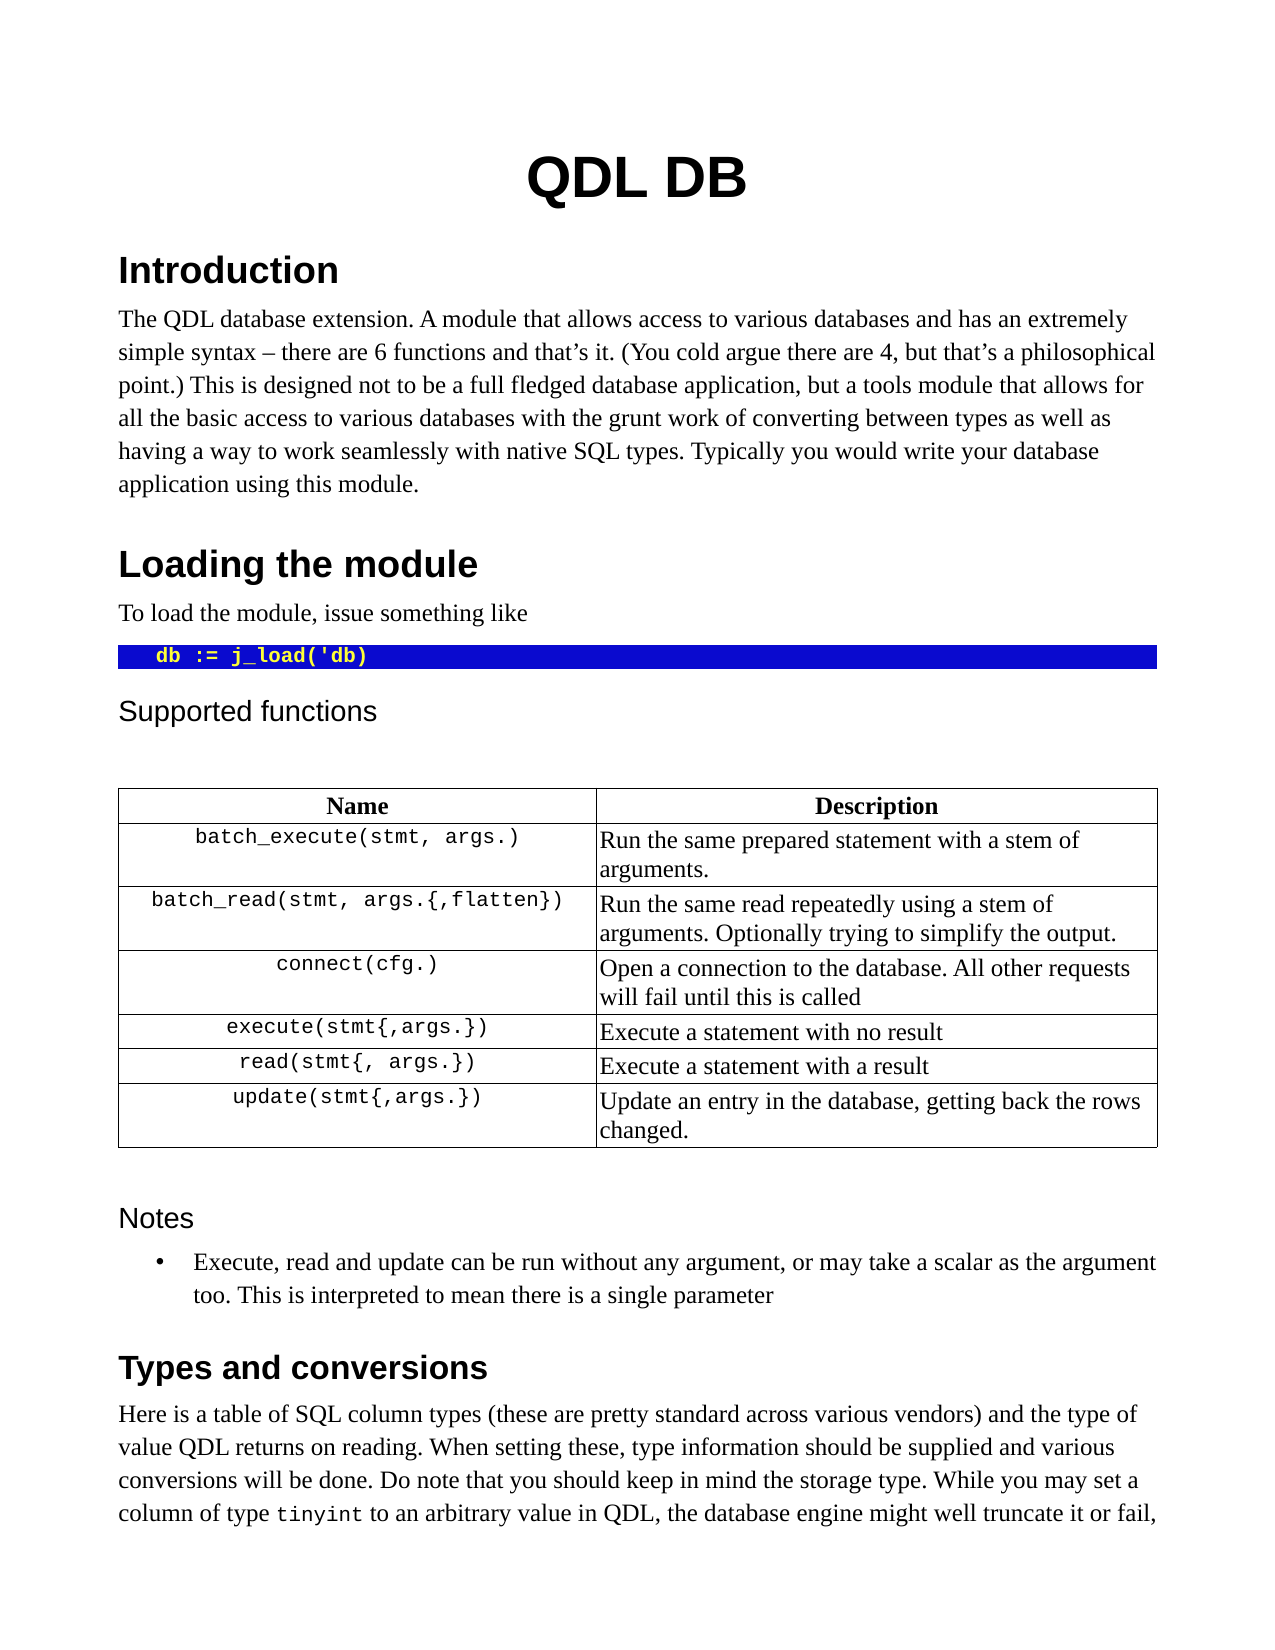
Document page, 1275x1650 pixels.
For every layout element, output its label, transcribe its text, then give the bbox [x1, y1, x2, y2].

title QDL DB [118, 143, 1157, 210]
table_cell update(stmt{,args.}) [119, 1084, 596, 1147]
text db := j_load('db) [118, 645, 1157, 669]
table_cell Run the same read repeatedly using a stem of arguments. Optionally trying to simplify the output. [597, 887, 1157, 950]
table_cell Update an entry in the database, getting back the rows changed. [597, 1084, 1157, 1147]
list Execute, read and update can be run without any argument, or may take a scalar as the argument too. This is interpreted to mean there is a single parameter [156, 1247, 1157, 1308]
table_cell batch_read(stmt, args.{,flatten}) [119, 887, 596, 950]
table_cell Run the same prepared statement with a stem of arguments. [597, 824, 1157, 886]
table_cell Open a connection to the database. All other requests will fail until this is called [597, 951, 1157, 1013]
subtitle Types and conversions [118, 1348, 1157, 1387]
table_cell Execute a statement with no result [597, 1015, 1157, 1048]
subtitle Notes [118, 1201, 1157, 1234]
table_cell execute(stmt{,args.}) [119, 1015, 596, 1048]
subtitle Loading the module [118, 542, 1157, 585]
subtitle Supported functions [118, 694, 1157, 727]
text To load the module, issue something like [118, 598, 1157, 626]
table_cell connect(cfg.) [119, 951, 596, 1013]
subtitle Introduction [118, 248, 1157, 291]
text The QDL database extension. A module that allows access to various databases and has an extremely simple syntax – there are 6 functions and that’s it. (You cold argue there are 4, but that’s a philosophical point.) This is designed not to be a full fledged database application, but a tools module that allows for all the basic access to various databases with the grunt work of converting between types as well as having a way to work seamlessly with native SQL types. Typically you would write your database application using this module. [118, 304, 1157, 498]
table_header Name [119, 789, 596, 822]
table_cell read(stmt{, args.}) [119, 1049, 596, 1083]
text Here is a table of SQL column types (these are pretty standard across various vendors) and the type of value QDL returns on reading. When setting these, type information should be supplied and various conversions will be done. Do note that you should keep in mind the storage type. While you may set a column of type tinyint to an arbitrary value in QDL, the database engine might well truncate it or fail, [118, 1399, 1157, 1528]
table_header Description [597, 789, 1157, 822]
table_cell Execute a statement with a result [597, 1049, 1157, 1083]
table_cell batch_execute(stmt, args.) [119, 824, 596, 886]
